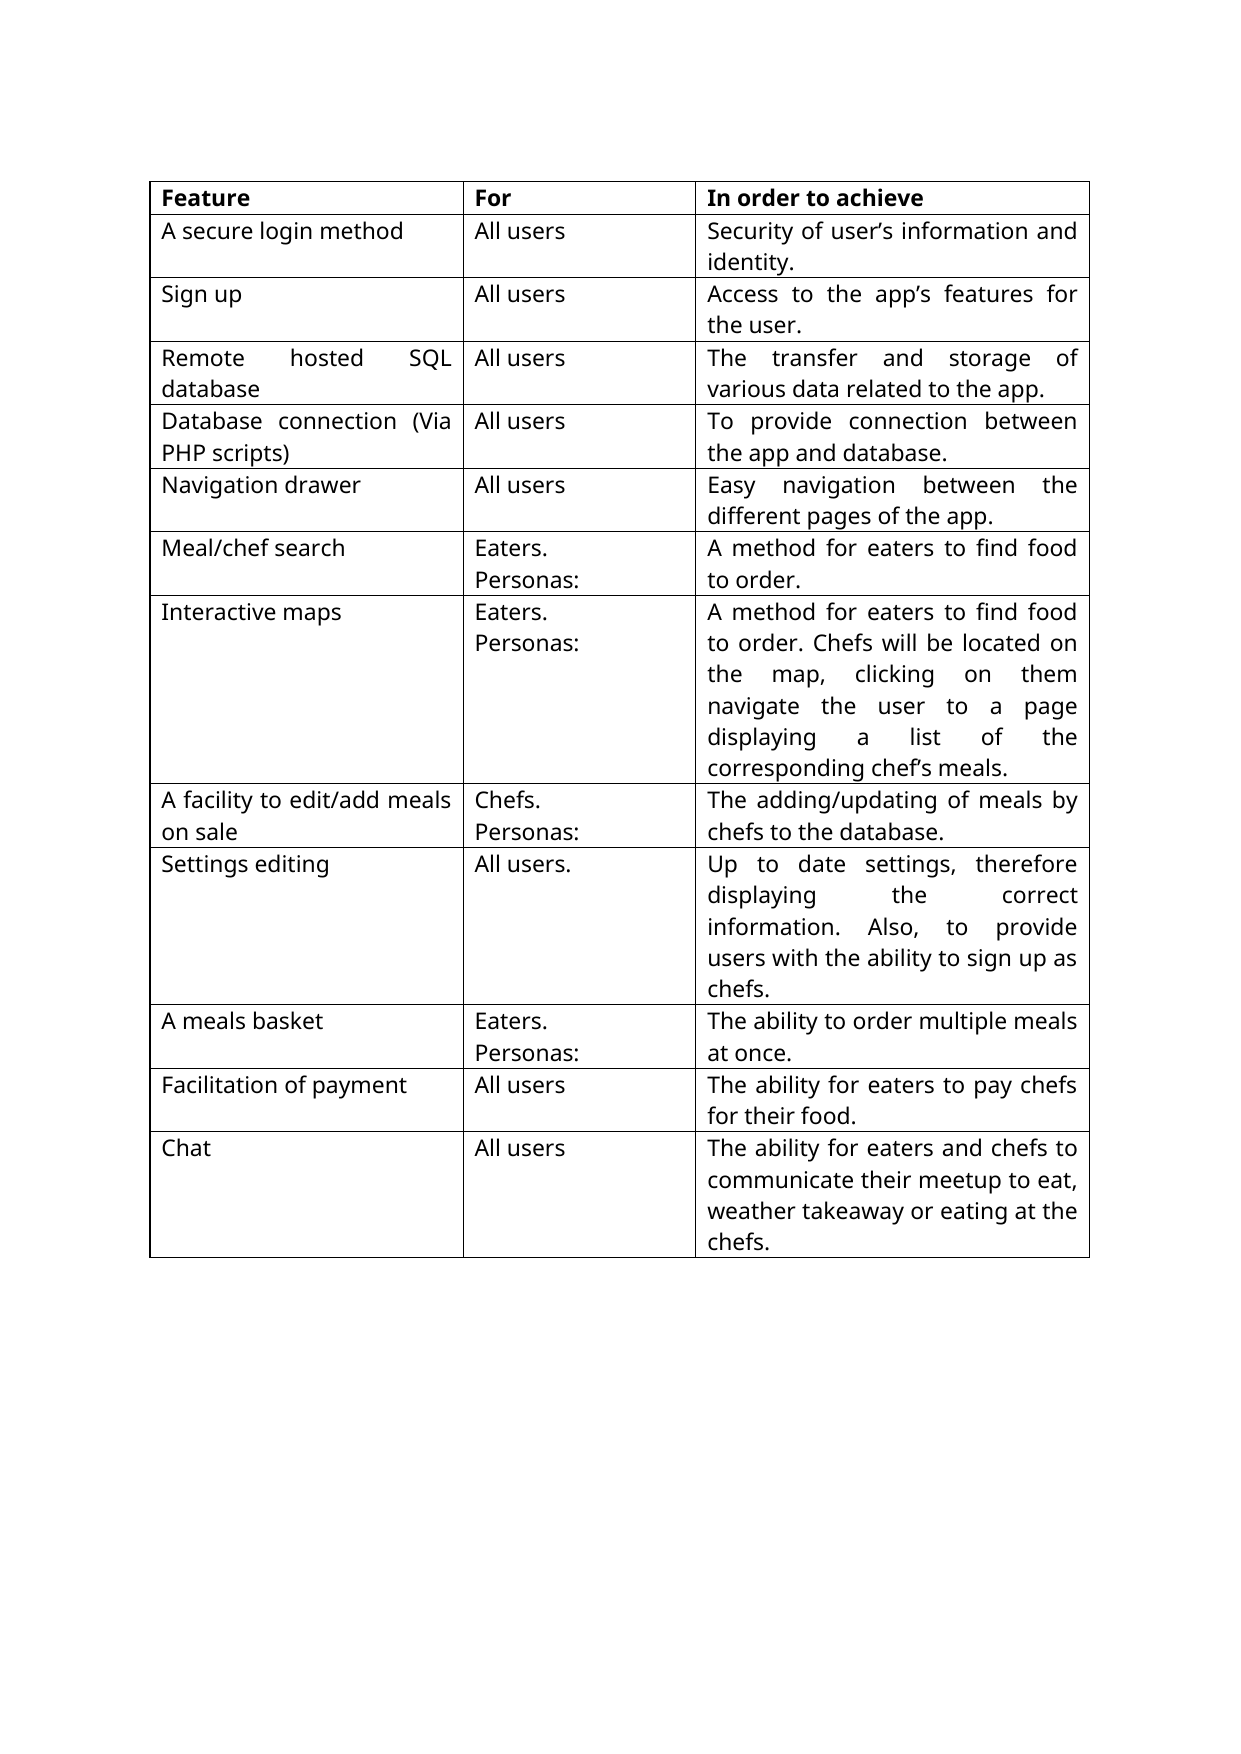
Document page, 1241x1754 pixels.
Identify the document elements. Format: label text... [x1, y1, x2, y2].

table_cell All users. [464, 848, 695, 1004]
table_cell Navigation drawer [151, 469, 463, 531]
table_cell A method for eaters to find food to order. [696, 532, 1089, 595]
table_cell Up to date settings, therefore displaying the correct information. Also, to provide users with the ability to sign up as chefs. [696, 848, 1089, 1004]
table_cell All users [464, 278, 695, 341]
table_cell Interactive maps [151, 596, 463, 783]
table_cell A secure login method [151, 215, 463, 277]
table_cell All users [464, 469, 695, 531]
table_cell Eaters. Personas: [464, 1005, 695, 1068]
table_cell Sign up [151, 278, 463, 341]
table_cell A facility to edit/add meals on sale [151, 784, 463, 847]
table_cell Chefs. Personas: [464, 784, 695, 847]
table_cell Remote hosted SQL database [151, 342, 463, 404]
table_cell Access to the app’s features for the user. [696, 278, 1089, 341]
table_cell A method for eaters to find food to order. Chefs will be located on the map, clicking on them navigate the user to a page displaying a list of the corresponding chef’s meals. [696, 596, 1089, 783]
table_cell Database connection (Via PHP scripts) [151, 405, 463, 468]
table_cell The ability for eaters to pay chefs for their food. [696, 1069, 1089, 1131]
table_cell Easy navigation between the different pages of the app. [696, 469, 1089, 531]
table_cell The transfer and storage of various data related to the app. [696, 342, 1089, 404]
table_cell The ability to order multiple meals at once. [696, 1005, 1089, 1068]
table_header For [464, 182, 695, 213]
table_cell Eaters. Personas: [464, 596, 695, 783]
table_cell Security of user’s information and identity. [696, 215, 1089, 277]
table_cell Eaters. Personas: [464, 532, 695, 595]
table_cell All users [464, 1132, 695, 1257]
table_cell Meal/chef search [151, 532, 463, 595]
table_cell Settings editing [151, 848, 463, 1004]
table_cell All users [464, 1069, 695, 1131]
table_cell All users [464, 405, 695, 468]
table_cell To provide connection between the app and database. [696, 405, 1089, 468]
table_cell The ability for eaters and chefs to communicate their meetup to eat, weather takeaway or eating at the chefs. [696, 1132, 1089, 1257]
table_cell Chat [151, 1132, 463, 1257]
table_cell The adding/updating of meals by chefs to the database. [696, 784, 1089, 847]
table_cell A meals basket [151, 1005, 463, 1068]
table_cell All users [464, 215, 695, 277]
table_cell Facilitation of payment [151, 1069, 463, 1131]
table_header In order to achieve [696, 182, 1089, 213]
table_cell All users [464, 342, 695, 404]
table_header Feature [151, 182, 463, 213]
